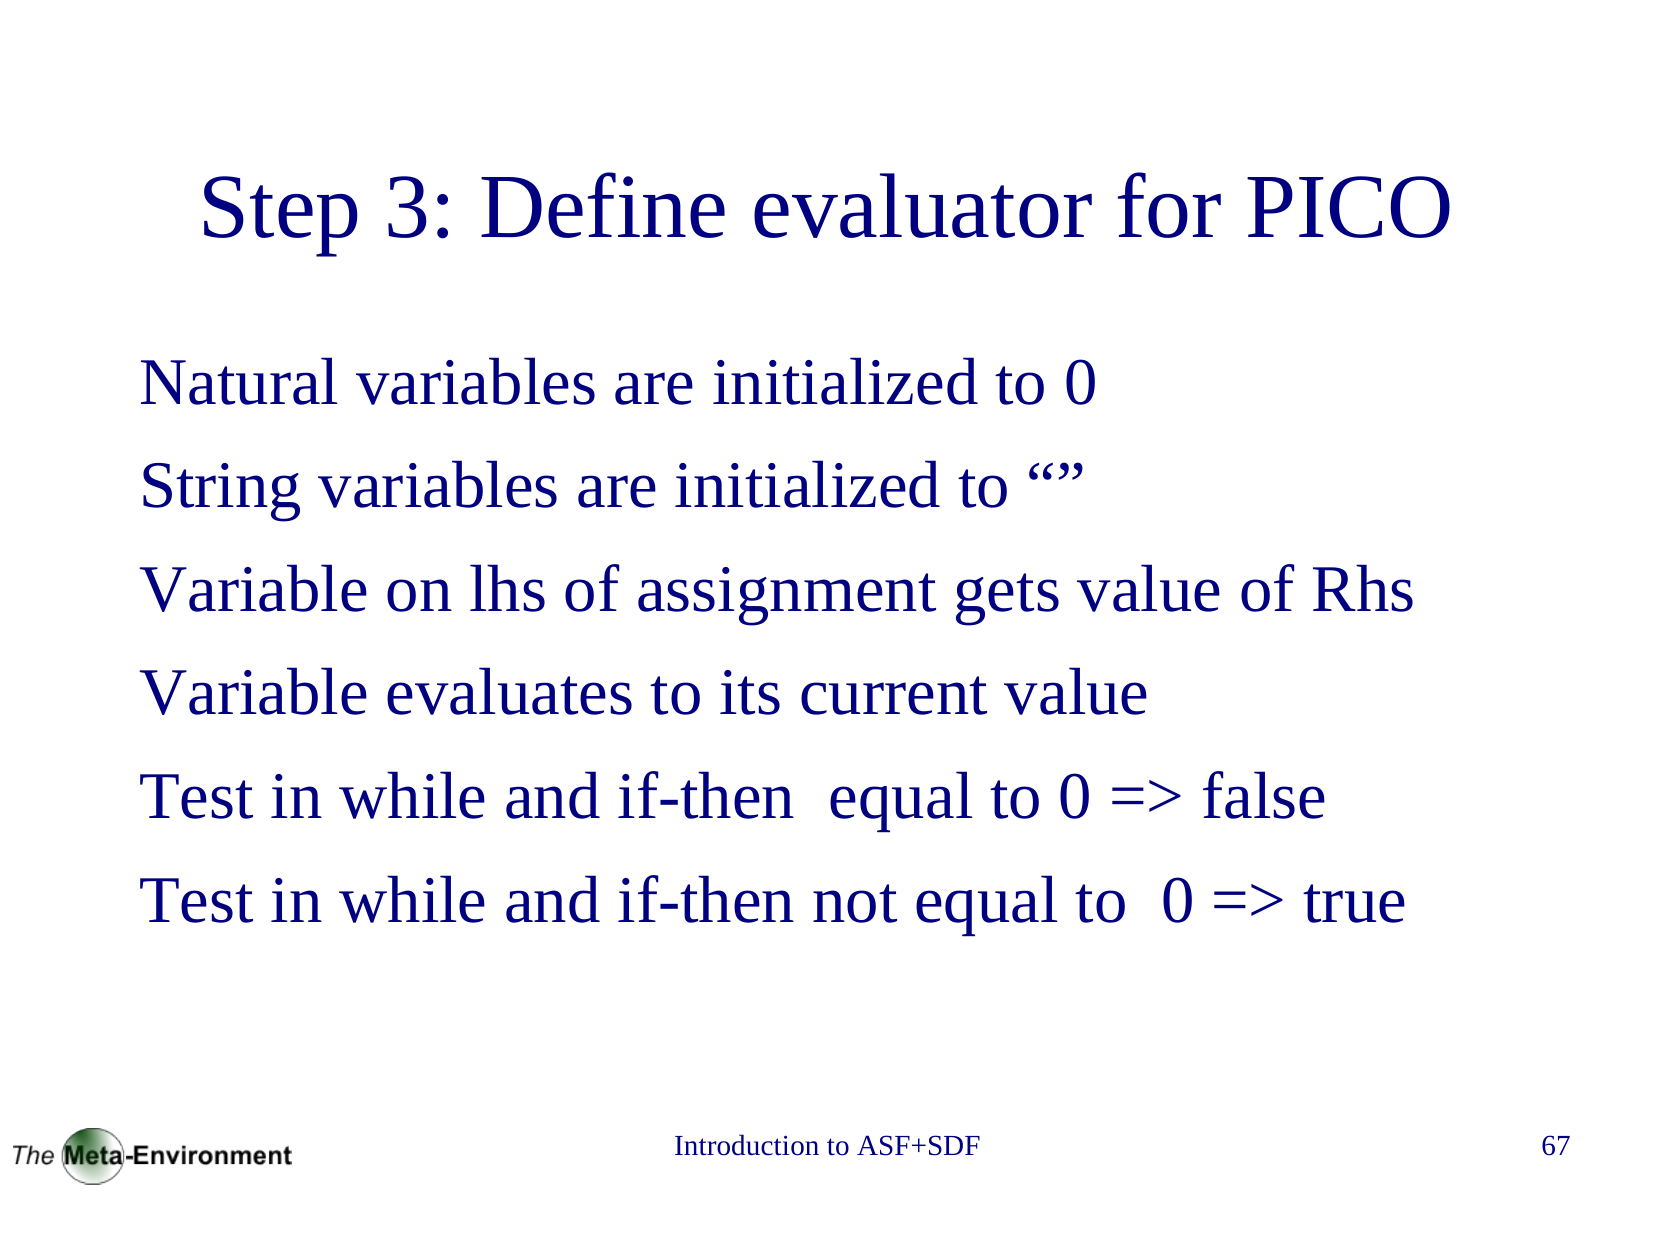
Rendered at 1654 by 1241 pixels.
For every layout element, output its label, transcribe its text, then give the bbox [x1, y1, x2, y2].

picture [13, 1128, 292, 1185]
title Step 3: Define evaluator for PICO [121, 102, 1534, 311]
list Natural variables are initialized to 0 String variables are initialized to “” Variable on lhs of assignment gets value of Rhs Variable evaluates to its current value Test in while and if-then equal to 0 => false Test in while and if-then not equal to 0 => true [121, 344, 1534, 1127]
